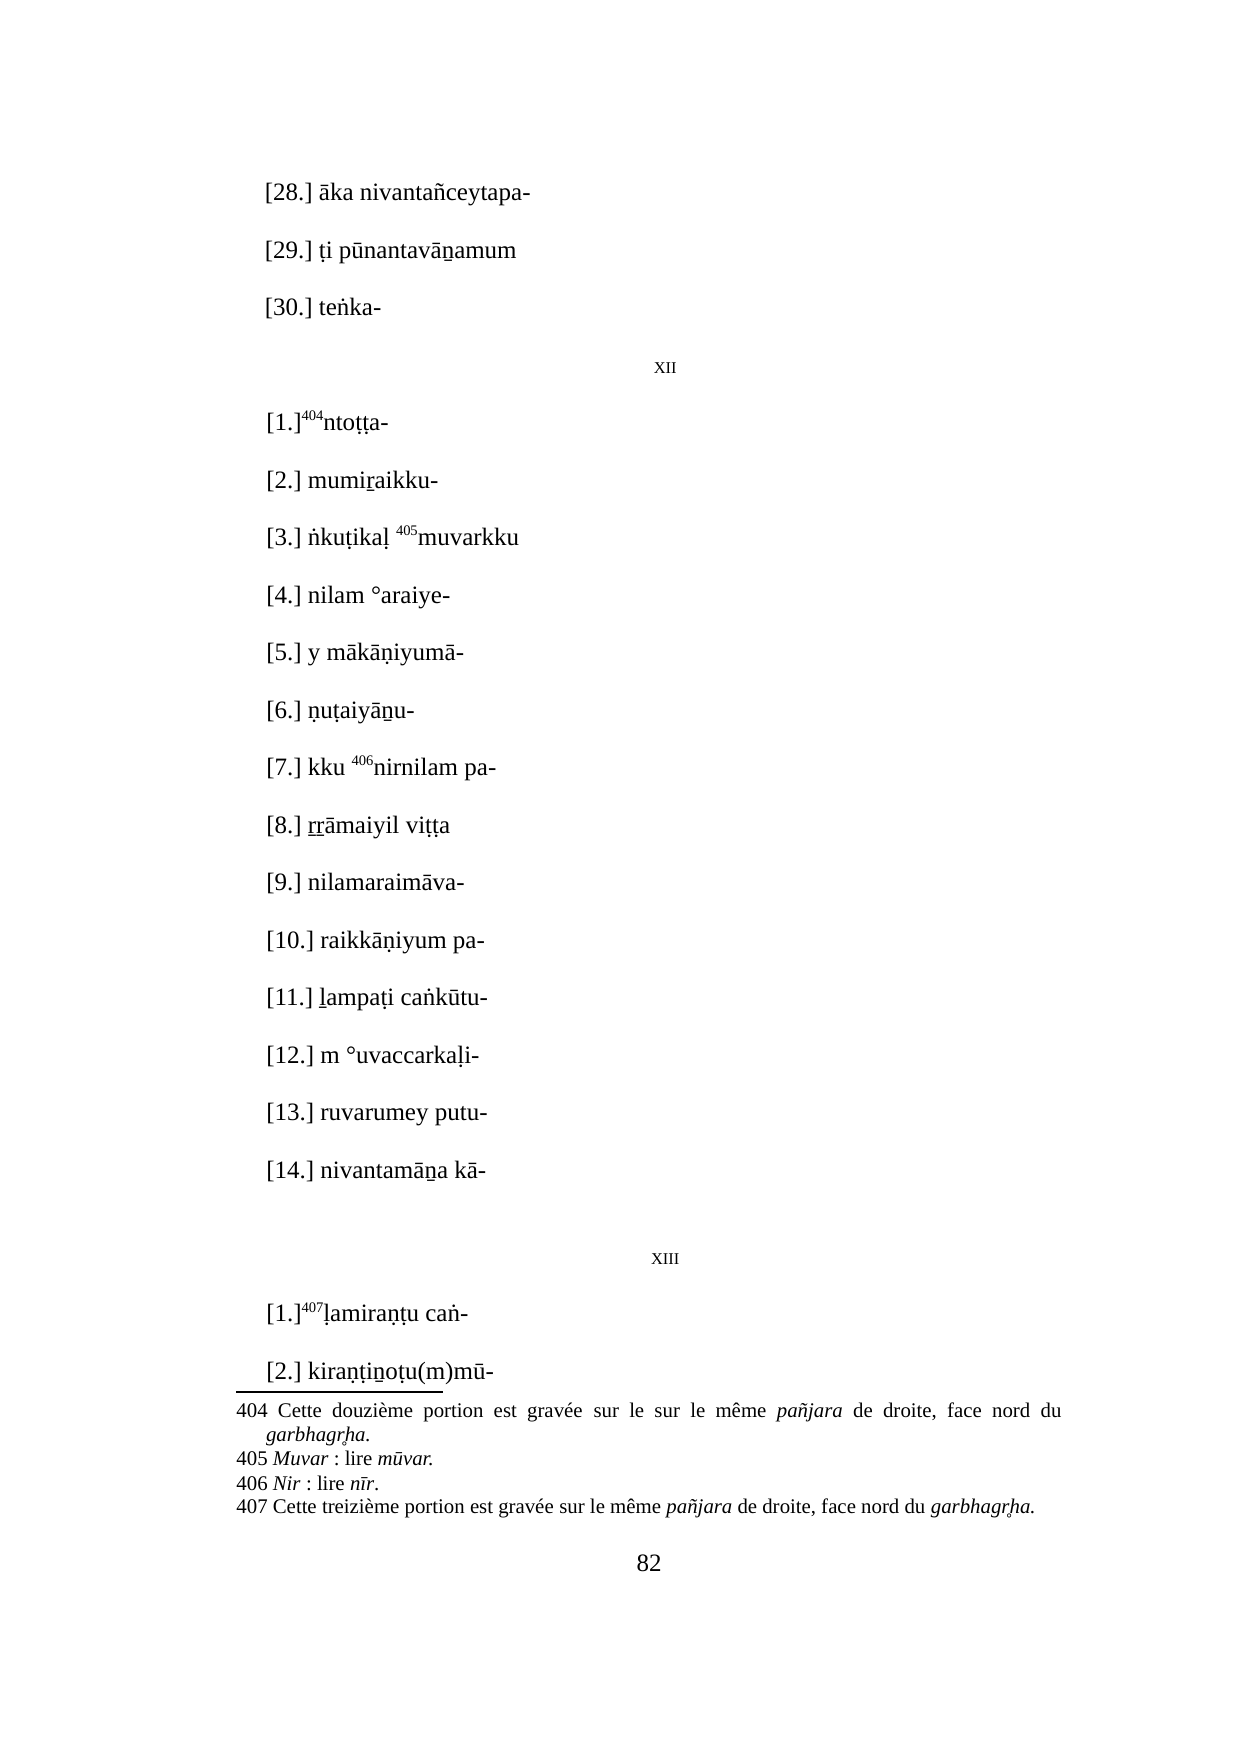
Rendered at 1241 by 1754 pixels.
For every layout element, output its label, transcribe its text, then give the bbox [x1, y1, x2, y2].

text [14.] nivantamāṉa kā- [266, 1155, 1061, 1183]
text [29.] ṭi pūnantavāṉamum [264, 235, 1061, 263]
text [6.] ṇuṭaiyāṉu- [266, 695, 1061, 723]
text [2.] mumiṟaikku- [266, 465, 1061, 493]
text [4.] nilam °araiye- [266, 580, 1061, 608]
text Cette treizième portion est gravée sur le même pañjara de droite, face nord du garbhagr̥ha. [236, 1494, 1061, 1518]
text [11.] ḻampaṭi caṅkūtu- [266, 982, 1061, 1011]
text [1.]ḷamiraṇṭu caṅ- [266, 1298, 1061, 1327]
text xiii [298, 1241, 1032, 1270]
text [5.] y mākāṇiyumā- [266, 637, 1061, 666]
text [8.] ṟṟāmaiyil viṭṭa [266, 810, 1061, 838]
text [12.] m °uvaccarkaḷi- [266, 1040, 1061, 1068]
text [1.]ntoṭṭa- [266, 407, 1061, 436]
text [13.] ruvarumey putu- [266, 1097, 1061, 1126]
text [7.] kku nirnilam pa- [266, 752, 1061, 781]
text Cette douzième portion est gravée sur le sur le même pañjara de droite, face nord du garbhagr̥ha. [236, 1398, 1061, 1446]
text [10.] raikkāṇiyum pa- [266, 925, 1061, 953]
text [30.] teṅka- [264, 292, 1061, 321]
text Muvar : lire mūvar. [236, 1446, 1061, 1470]
text [2.] kiraṇṭiṉoṭu(m)mū- [266, 1356, 1061, 1385]
text Nir : lire nīr. [236, 1470, 1061, 1494]
text [3.] ṅkuṭikaḷ muvarkku [266, 522, 1061, 551]
text xii [298, 350, 1032, 378]
text [28.] āka nivantañceytapa- [264, 177, 1061, 206]
text [9.] nilamaraimāva- [266, 867, 1061, 896]
